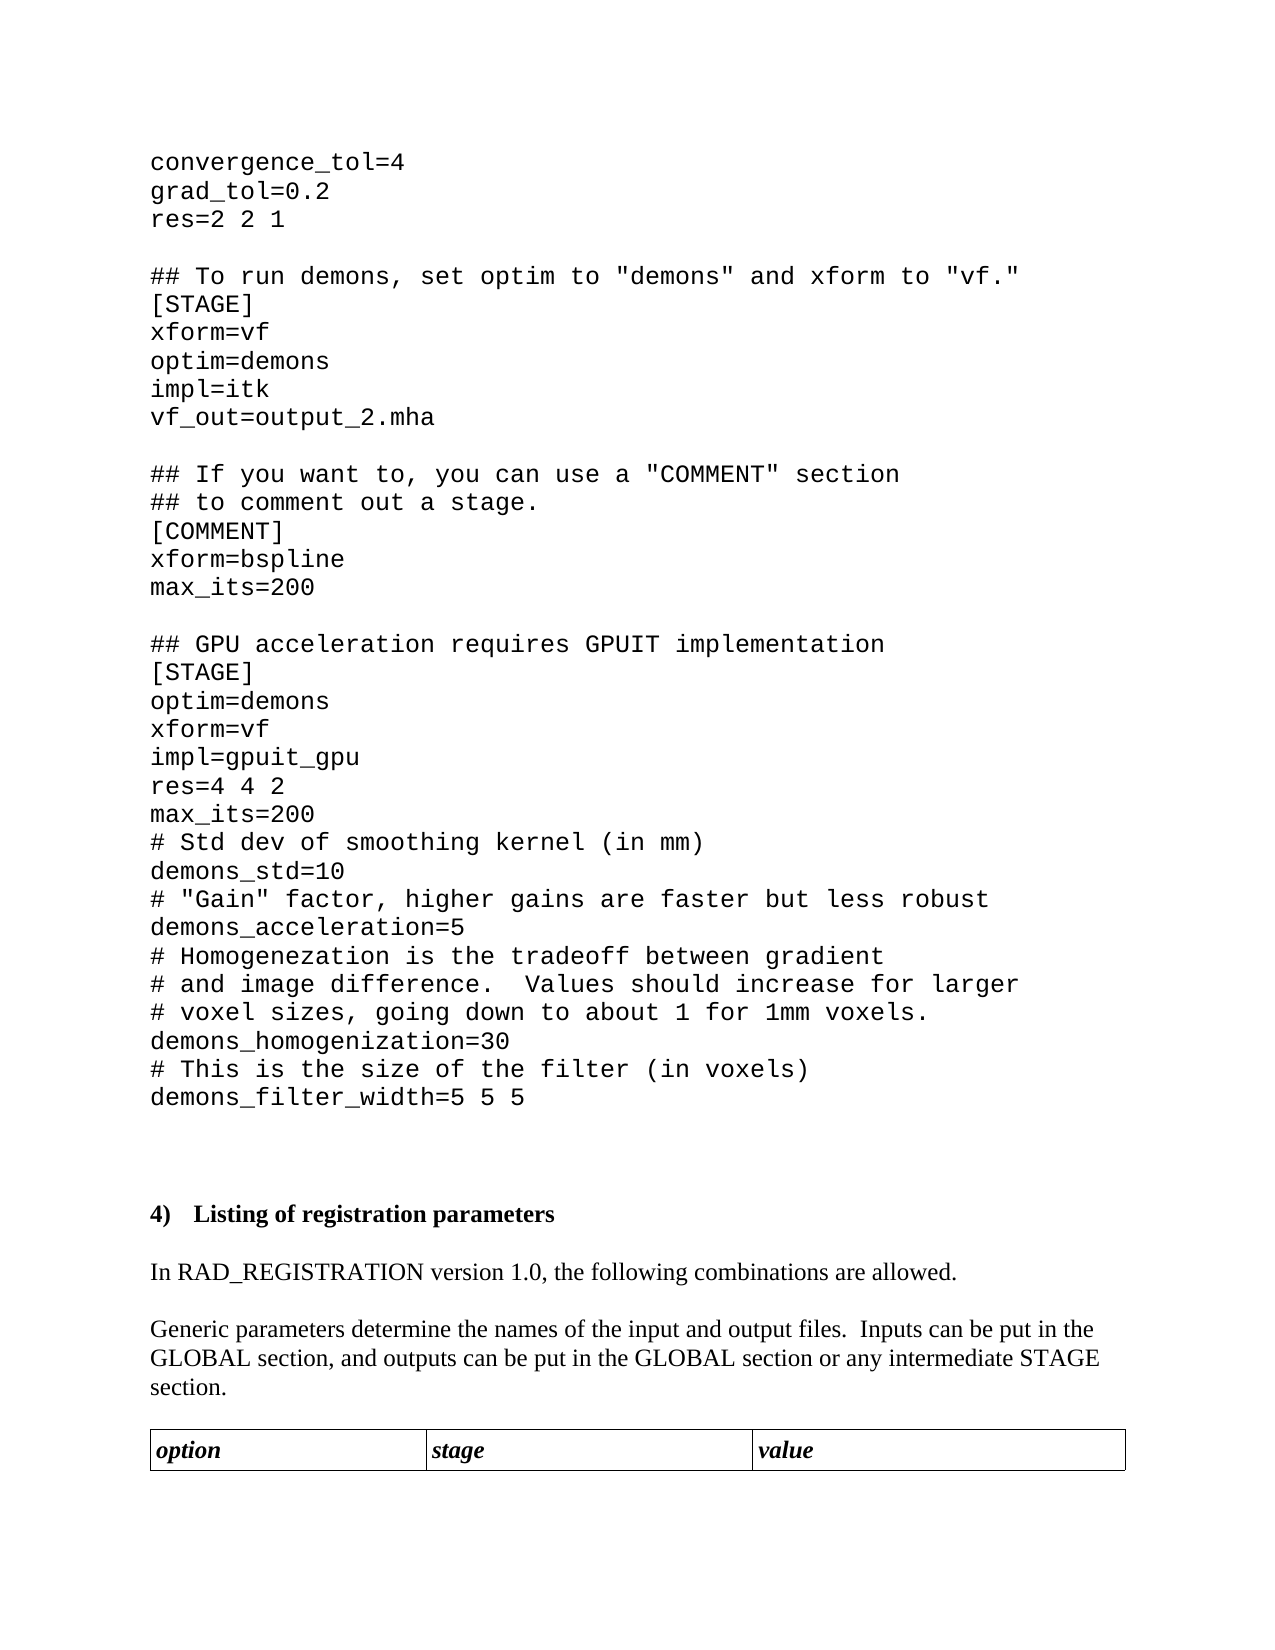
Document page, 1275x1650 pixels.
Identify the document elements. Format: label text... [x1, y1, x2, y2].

text ## To run demons, set optim to "demons" and xform to "vf." [150, 263, 1125, 292]
text [STAGE] [150, 292, 1125, 320]
text # voxel sizes, going down to about 1 for 1mm voxels. [150, 1000, 1125, 1028]
text In RAD_REGISTRATION version 1.0, the following combinations are allowed. [150, 1257, 1125, 1285]
text demons_homogenization=30 [150, 1028, 1125, 1057]
text xform=vf [150, 717, 1125, 745]
subtitle Listing of registration parameters [150, 1199, 1125, 1228]
text xform=bspline [150, 547, 1125, 575]
text optim=demons [150, 348, 1125, 377]
text demons_filter_width=5 5 5 [150, 1085, 1125, 1113]
text grad_tol=0.2 [150, 178, 1125, 207]
text impl=gpuit_gpu [150, 745, 1125, 773]
text optim=demons [150, 688, 1125, 717]
text max_its=200 [150, 802, 1125, 830]
text # Std dev of smoothing kernel (in mm) [150, 830, 1125, 858]
table_header value [753, 1430, 1125, 1469]
text # This is the size of the filter (in voxels) [150, 1057, 1125, 1085]
text res=4 4 2 [150, 773, 1125, 802]
text ## to comment out a stage. [150, 490, 1125, 518]
text impl=itk [150, 377, 1125, 405]
text demons_std=10 [150, 858, 1125, 887]
text ## GPU acceleration requires GPUIT implementation [150, 632, 1125, 660]
text demons_acceleration=5 [150, 915, 1125, 943]
text [COMMENT] [150, 518, 1125, 547]
text [STAGE] [150, 660, 1125, 688]
text max_its=200 [150, 575, 1125, 603]
text ## If you want to, you can use a "COMMENT" section [150, 462, 1125, 490]
text res=2 2 1 [150, 207, 1125, 235]
text convergence_tol=4 [150, 150, 1125, 178]
table_header option [151, 1430, 426, 1469]
text vf_out=output_2.mha [150, 405, 1125, 433]
text # and image difference. Values should increase for larger [150, 972, 1125, 1000]
text xform=vf [150, 320, 1125, 348]
text # "Gain" factor, higher gains are faster but less robust [150, 887, 1125, 915]
table_header stage [427, 1430, 752, 1469]
text Generic parameters determine the names of the input and output files. Inputs can be put in the GLOBAL section, and outputs can be put in the GLOBAL section or any intermediate STAGE section. [150, 1314, 1125, 1400]
text # Homogenezation is the tradeoff between gradient [150, 943, 1125, 972]
